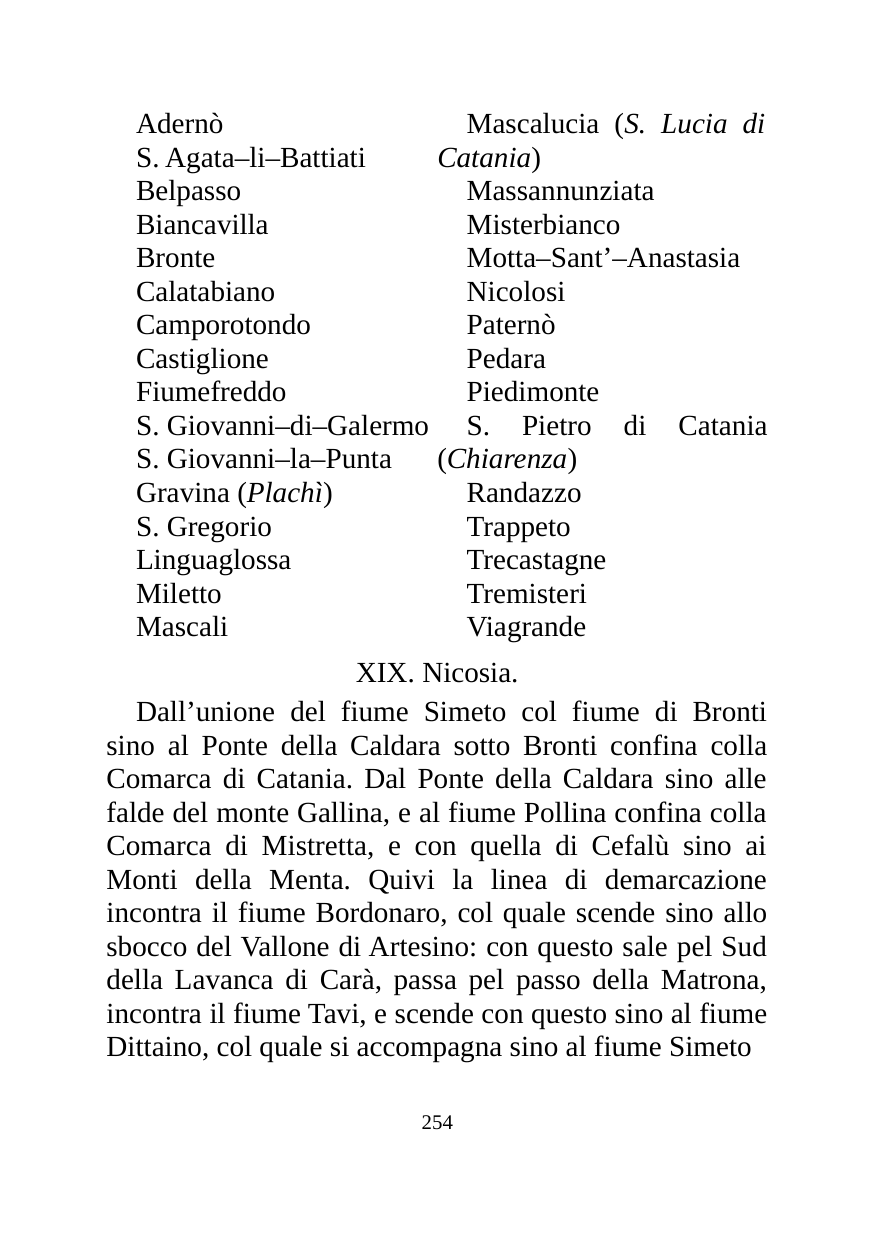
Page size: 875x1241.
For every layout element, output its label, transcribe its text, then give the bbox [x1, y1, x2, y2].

text Calatabiano [106, 274, 437, 307]
text Nicolosi [437, 274, 768, 307]
text Biancavilla [106, 207, 437, 240]
text Belpasso [106, 173, 437, 207]
text Dall’unione del fiume Simeto col fiume di Bronti sino al Ponte della Caldara sotto Bronti confina colla Comarca di Catania. Dal Ponte della Caldara sino alle falde del monte Gallina, e al fiume Pollina confina colla Comarca di Mistretta, e con quella di Cefalù sino ai Monti della Menta. Quivi la linea di demarcazione incontra il fiume Bordonaro, col quale scende sino allo sbocco del Vallone di Artesino: con questo sale pel Sud della Lavanca di Carà, passa pel passo della Matrona, incontra il fiume Tavi, e scende con questo sino al fiume Dittaino, col quale si accompagna sino al fiume Simeto [106, 694, 768, 1063]
text Massannunziata [437, 173, 768, 207]
text Bronte [106, 240, 437, 274]
text Paternò [437, 307, 768, 341]
text Randazzo [437, 475, 768, 509]
text Camporotondo [106, 307, 437, 341]
text Adernò [106, 106, 437, 140]
text Viagrande [437, 609, 768, 643]
text Motta–Sant’–Anastasia [437, 240, 768, 274]
text Mascalucia (S. Lucia di Catania) [437, 106, 768, 173]
text Miletto [106, 576, 437, 609]
text S. Agata–li–Battiati [106, 140, 437, 173]
text Fiumefreddo [106, 374, 437, 408]
text Linguaglossa [106, 542, 437, 576]
text Trecastagne [437, 542, 768, 576]
text Gravina (Plachì) [106, 475, 437, 509]
text S. Giovanni–di–Galermo [106, 408, 437, 442]
text S. Pietro di Catania (Chiarenza) [437, 408, 768, 475]
text S. Gregorio [106, 509, 437, 542]
text Pedara [437, 341, 768, 374]
subtitle XIX. Nicosia. [106, 655, 768, 688]
text Mascali [106, 609, 437, 643]
text Tremisteri [437, 576, 768, 609]
text Piedimonte [437, 374, 768, 408]
text S. Giovanni–la–Punta [106, 442, 437, 475]
text Misterbianco [437, 207, 768, 240]
text Trappeto [437, 509, 768, 542]
text Castiglione [106, 341, 437, 374]
